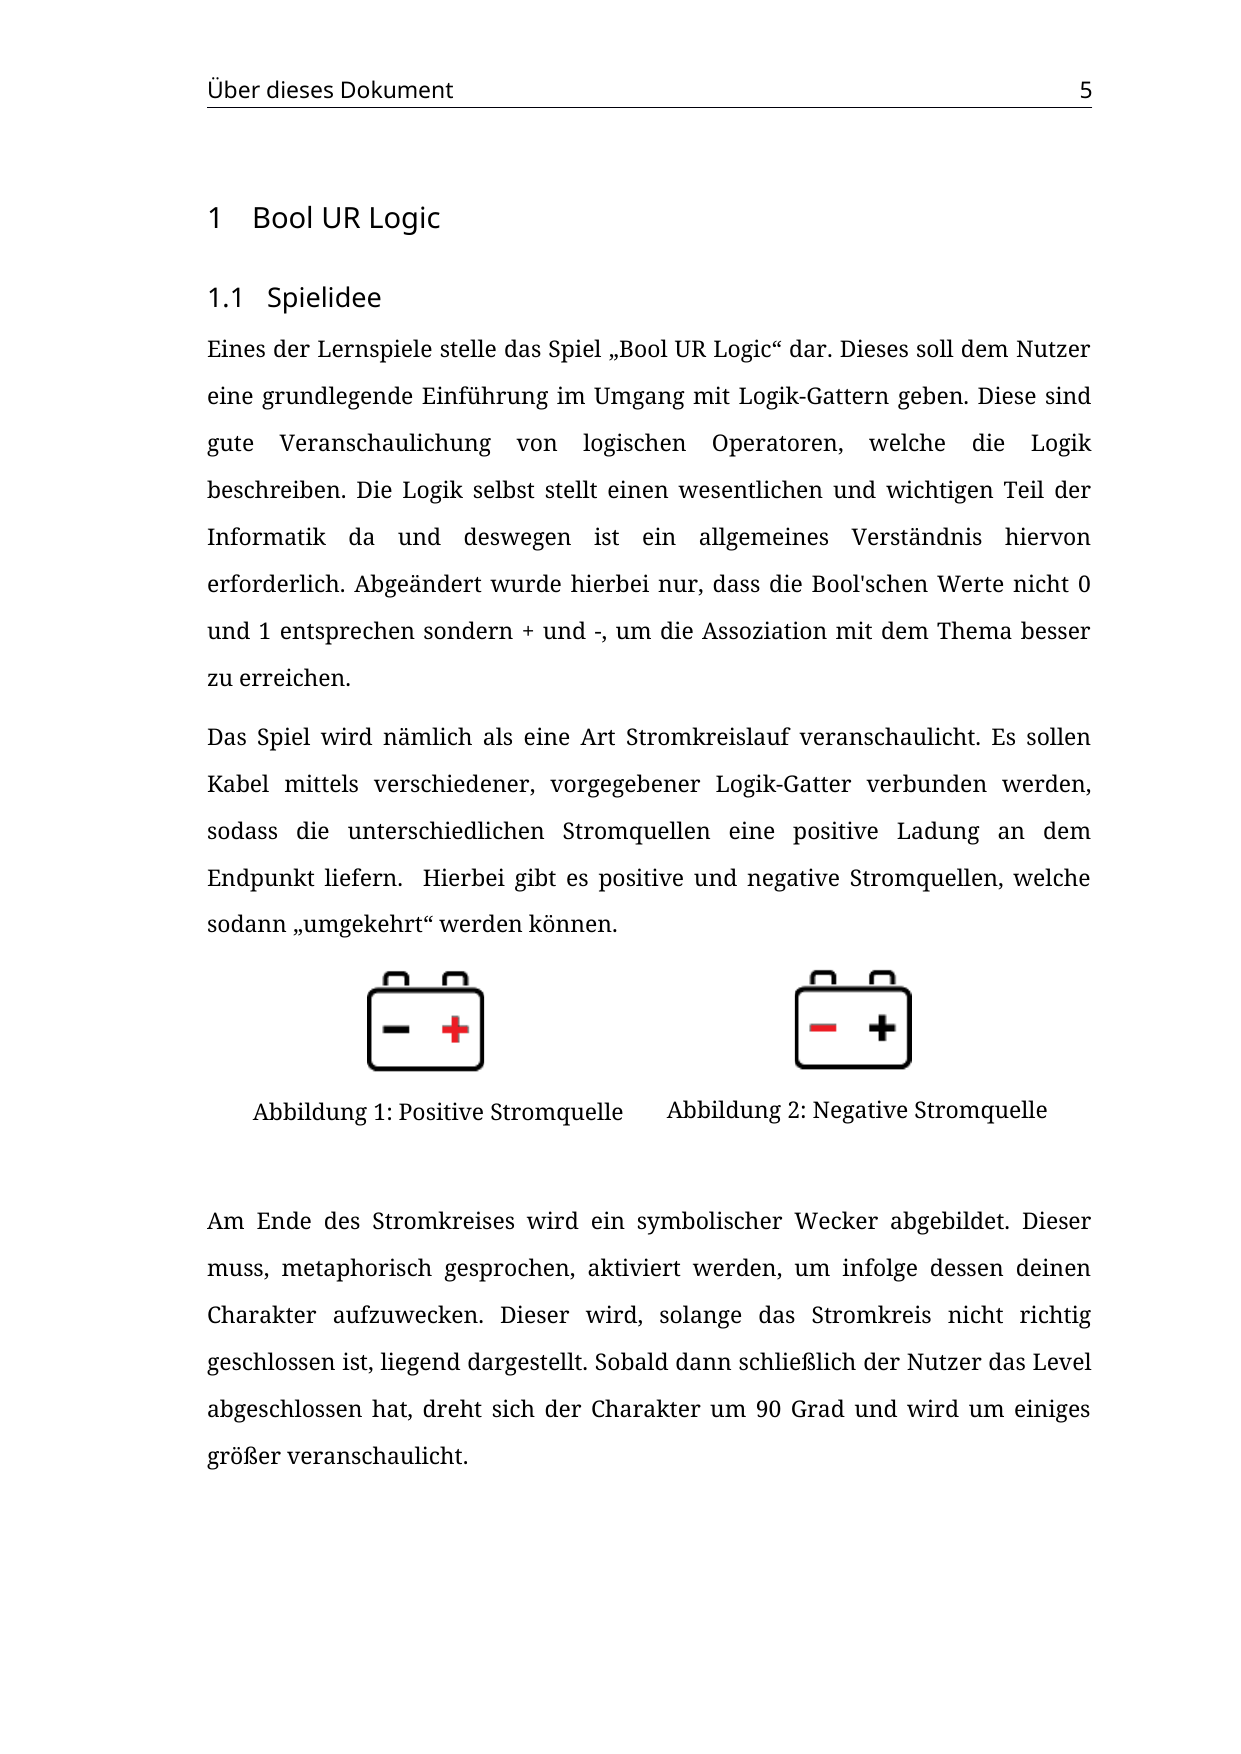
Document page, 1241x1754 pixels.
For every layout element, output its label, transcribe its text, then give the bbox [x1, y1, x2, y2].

picture [794, 961, 912, 1079]
text Am Ende des Stromkreises wird ein symbolischer Wecker abgebildet. Dieser muss, metaphorisch gesprochen, aktiviert werden, um infolge dessen deinen Charakter aufzuwecken. Dieser wird, solange das Stromkreis nicht richtig geschlossen ist, liegend dargestellt. Sobald dann schließlich der Nutzer das Level abgeschlossen hat, dreht sich der Charakter um 90 Grad und wird um einiges größer veranschaulicht. [207, 1205, 1092, 1471]
text Das Spiel wird nämlich als eine Art Stromkreislauf veranschaulicht. Es sollen Kabel mittels verschiedener, vorgegebener Logik-Gatter verbunden werden, sodass die unterschiedlichen Stromquellen eine positive Ladung an dem Endpunkt liefern. Hierbei gibt es positive und negative Stromquellen, welche sodann „umgekehrt“ werden können. [207, 721, 1092, 939]
subtitle Bool UR Logic [207, 198, 1092, 237]
text Abbildung 1: Positive Stromquelle [251, 1081, 625, 1127]
text Abbildung 2: Negative Stromquelle [663, 1079, 1051, 1126]
picture [367, 963, 485, 1081]
subtitle Spielidee [207, 278, 1092, 315]
text Eines der Lernspiele stelle das Spiel „Bool UR Logic“ dar. Dieses soll dem Nutzer eine grundlegende Einführung im Umgang mit Logik-Gattern geben. Diese sind gute Veranschaulichung von logischen Operatoren, welche die Logik beschreiben. Die Logik selbst stellt einen wesentlichen und wichtigen Teil der Informatik da und deswegen ist ein allgemeines Verständnis hiervon erforderlich. Abgeändert wurde hierbei nur, dass die Bool'schen Werte nicht 0 und 1 entsprechen sondern + und -, um die Assoziation mit dem Thema besser zu erreichen. [207, 333, 1092, 693]
